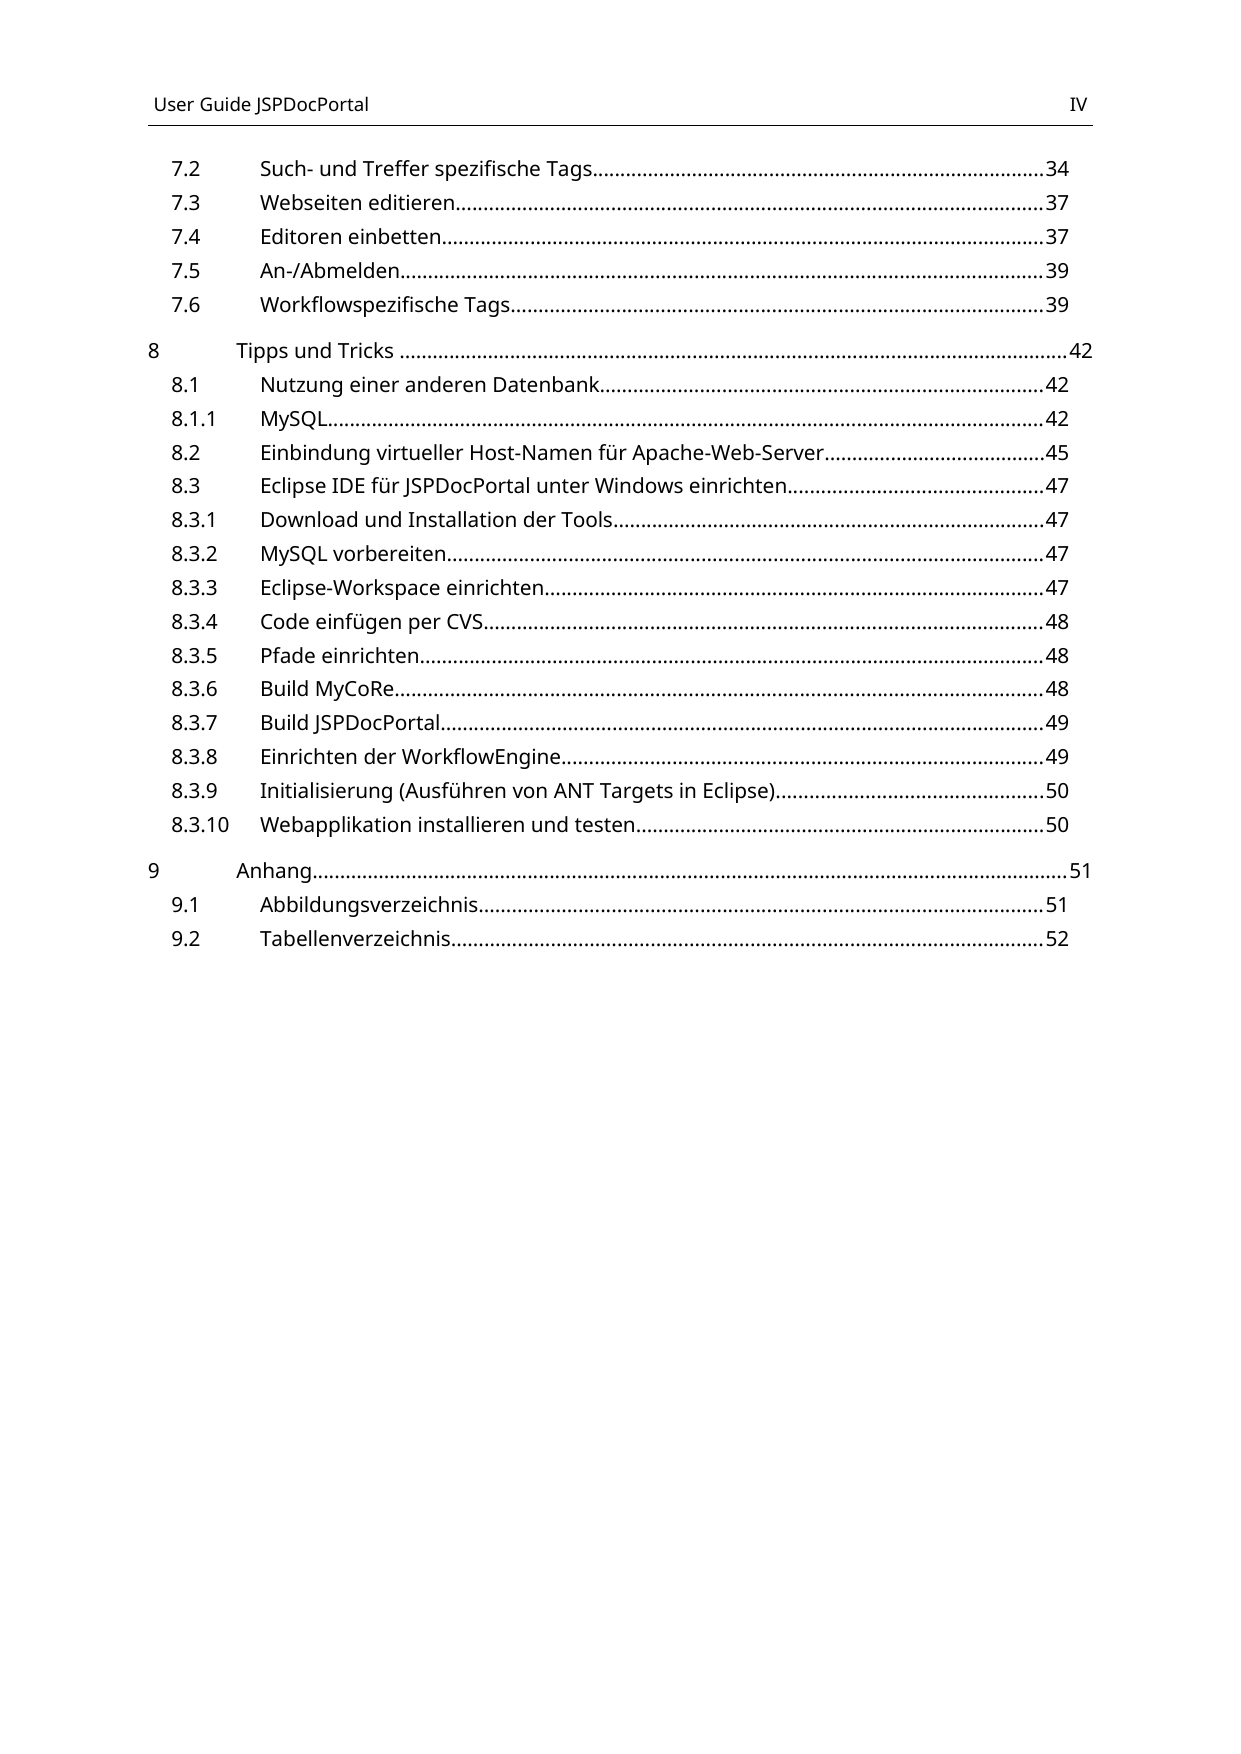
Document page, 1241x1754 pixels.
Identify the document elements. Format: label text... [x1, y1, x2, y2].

text 8.2 Einbindung virtueller Host-Namen für Apache-Web-Server 45 [171, 438, 1069, 466]
text 8.3.10 Webapplikation installieren und testen 50 [171, 810, 1069, 838]
text 8.3.2 MySQL vorbereiten 47 [171, 539, 1069, 567]
text 8.3.4 Code einfügen per CVS 48 [171, 607, 1069, 635]
text 7.4 Editoren einbetten 37 [171, 222, 1069, 250]
text 9 Anhang 51 [148, 856, 1093, 884]
text 9.1 Abbildungsverzeichnis 51 [171, 890, 1069, 918]
text 8.3.3 Eclipse-Workspace einrichten 47 [171, 573, 1069, 601]
text 8.3.8 Einrichten der WorkflowEngine 49 [171, 742, 1069, 771]
text 8.3 Eclipse IDE für JSPDocPortal unter Windows einrichten 47 [171, 471, 1069, 500]
text 7.2 Such- und Treffer spezifische Tags 34 [171, 154, 1069, 182]
text 8.3.6 Build MyCoRe 48 [171, 674, 1069, 703]
text 8.3.7 Build JSPDocPortal 49 [171, 708, 1069, 737]
text 8.1.1 MySQL 42 [171, 404, 1069, 432]
text 9.2 Tabellenverzeichnis 52 [171, 924, 1069, 952]
text 8 Tipps und Tricks 42 [148, 336, 1093, 364]
text 8.1 Nutzung einer anderen Datenbank 42 [171, 370, 1069, 398]
text 7.3 Webseiten editieren 37 [171, 188, 1069, 216]
text 8.3.1 Download und Installation der Tools 47 [171, 505, 1069, 533]
text 8.3.9 Initialisierung (Ausführen von ANT Targets in Eclipse) 50 [171, 776, 1069, 804]
text 7.5 An-/Abmelden 39 [171, 256, 1069, 284]
text 8.3.5 Pfade einrichten 48 [171, 641, 1069, 669]
text 7.6 Workflowspezifische Tags 39 [171, 290, 1069, 318]
